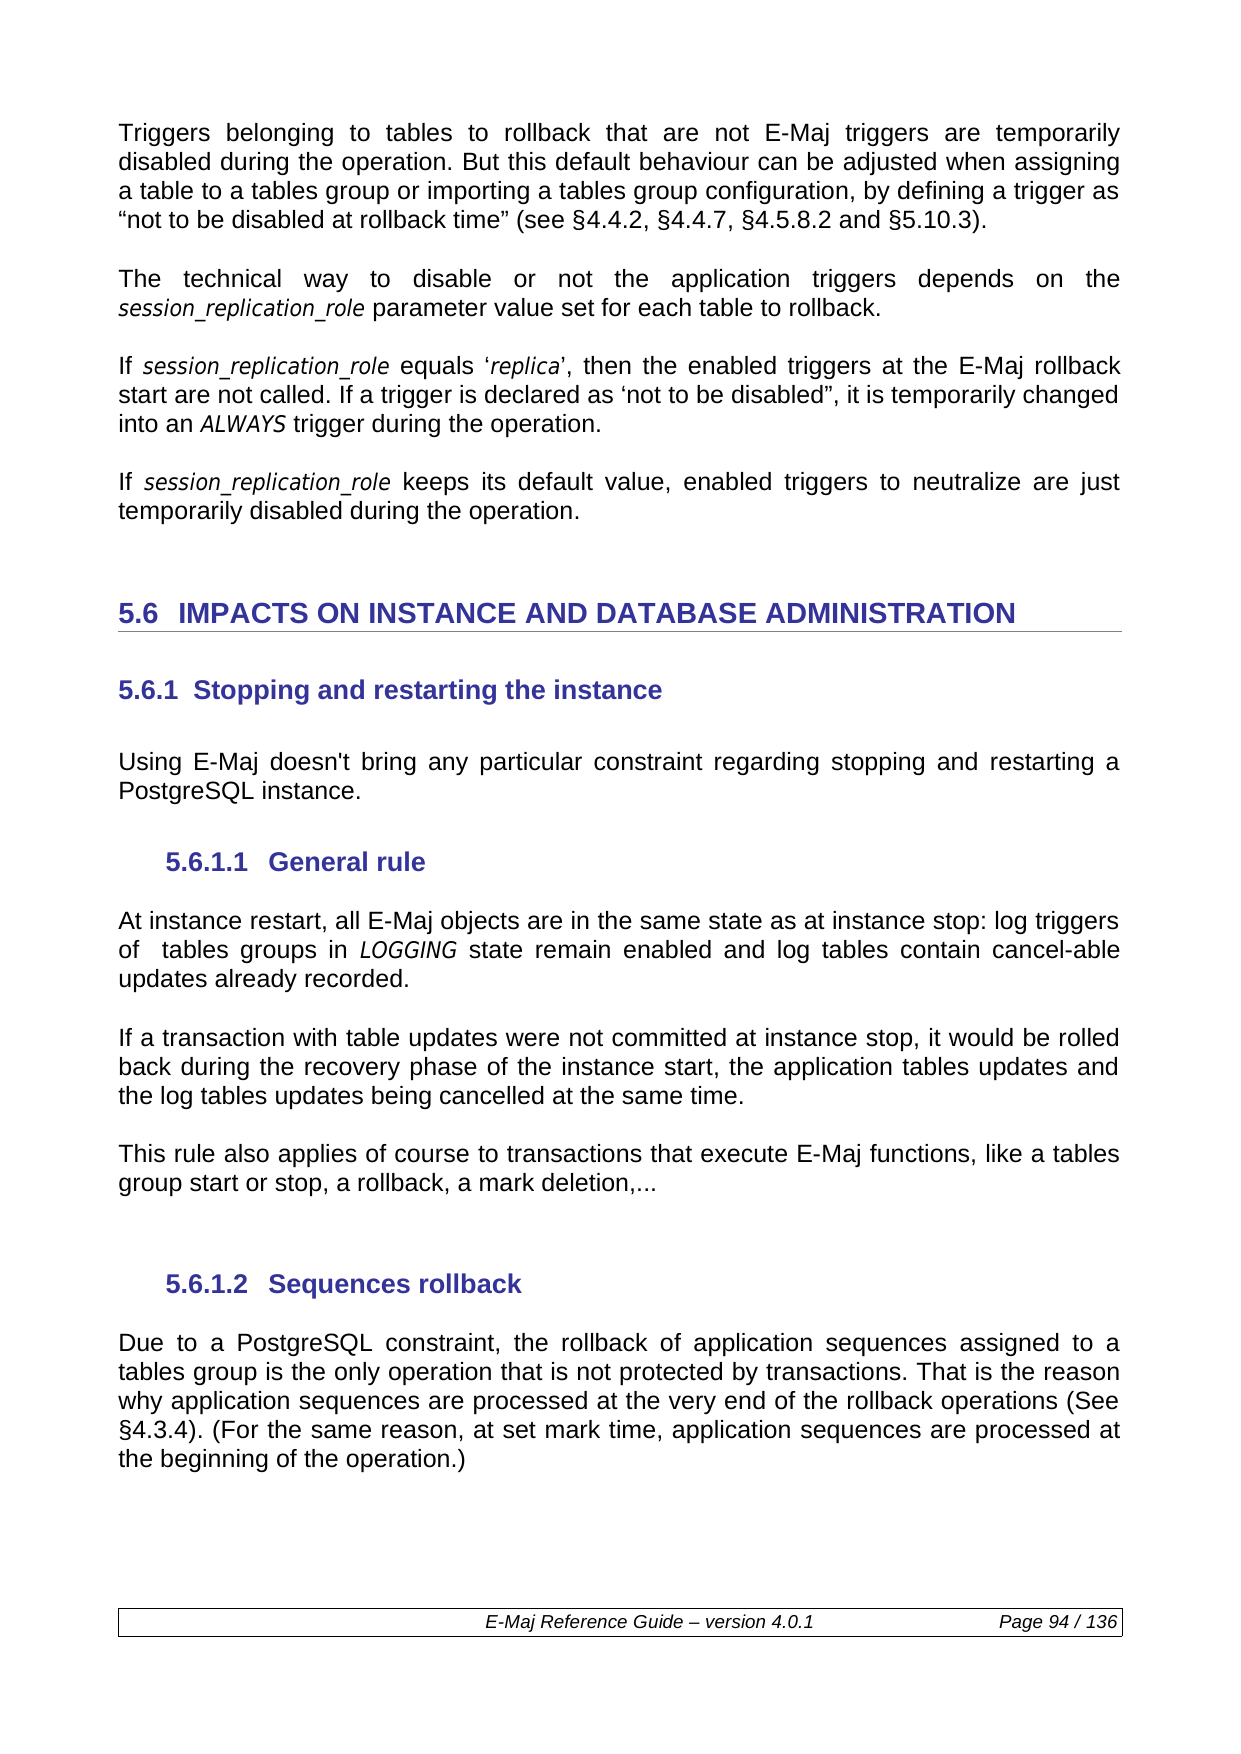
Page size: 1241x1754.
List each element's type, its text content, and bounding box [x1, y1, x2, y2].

subtitle Impacts on instance and database administration [118, 596, 1122, 631]
text Using E-Maj doesn't bring any particular constraint regarding stopping and restarting a PostgreSQL instance. [118, 746, 1122, 804]
text At instance restart, all E-Maj objects are in the same state as at instance stop: log triggers of tables groups in LOGGING state remain enabled and log tables contain cancel-able updates already recorded. [118, 906, 1122, 993]
text Due to a PostgreSQL constraint, the rollback of application sequences assigned to a tables group is the only operation that is not protected by transactions. That is the reason why application sequences are processed at the very end of the rollback operations (See §4.3.4). (For the same reason, at set mark time, application sequences are processed at the beginning of the operation.) [118, 1328, 1122, 1473]
subtitle General rule [165, 846, 1122, 877]
text If session_replication_role keeps its default value, enabled triggers to neutralize are just temporarily disabled during the operation. [118, 467, 1122, 525]
subtitle Sequences rollback [165, 1267, 1122, 1298]
text If session_replication_role equals ‘replica’, then the enabled triggers at the E-Maj rollback start are not called. If a trigger is declared as ‘not to be disabled”, it is temporarily changed into an ALWAYS trigger during the operation. [118, 351, 1122, 438]
text If a transaction with table updates were not committed at instance stop, it would be rolled back during the recovery phase of the instance start, the application tables updates and the log tables updates being cancelled at the same time. [118, 1022, 1122, 1110]
text Triggers belonging to tables to rollback that are not E-Maj triggers are temporarily disabled during the operation. But this default behaviour can be adjusted when assigning a table to a tables group or importing a tables group configuration, by defining a trigger as “not to be disabled at rollback time” (see §4.4.2, §4.4.7, §4.5.8.2 and §5.10.3). [118, 118, 1122, 234]
text The technical way to disable or not the application triggers depends on the session_replication_role parameter value set for each table to rollback. [118, 263, 1122, 322]
subtitle Stopping and restarting the instance [118, 674, 1122, 705]
text This rule also applies of course to transactions that execute E-Maj functions, like a tables group start or stop, a rollback, a mark deletion,... [118, 1139, 1122, 1197]
